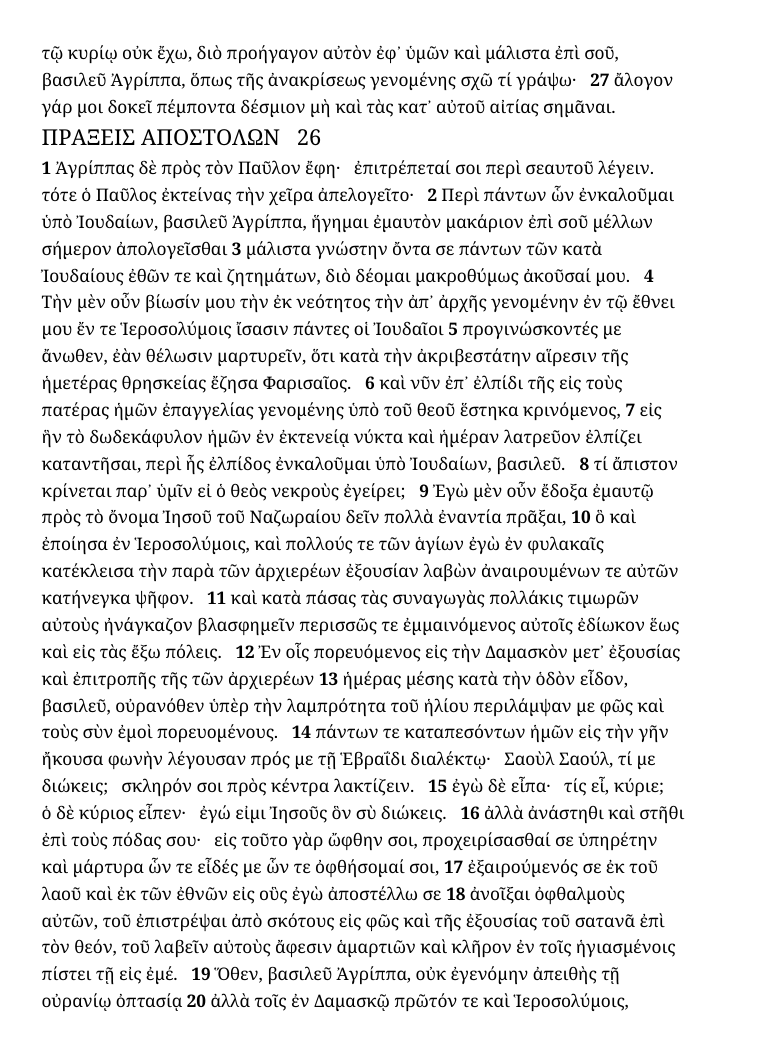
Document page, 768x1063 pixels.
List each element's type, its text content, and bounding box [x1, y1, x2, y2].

text ΠΡΑΞΕΙΣ ΑΠΟΣΤΟΛΩΝ 26 [41, 122, 685, 152]
text τῷ κυρίῳ οὐκ ἔχω, διὸ προήγαγον αὐτὸν ἐφ᾽ ὑμῶν καὶ μάλιστα ἐπὶ σοῦ, βασιλεῦ Ἀγρίππα, ὅπως τῆς ἀνακρίσεως γενομένης σχῶ τί γράψω· 27 ἄλογον γάρ μοι δοκεῖ πέμποντα δέσμιον μὴ καὶ τὰς κατ᾽ αὐτοῦ αἰτίας σημᾶναι. [41, 41, 685, 118]
text 1 Ἀγρίππας δὲ πρὸς τὸν Παῦλον ἔφη· ἐπιτρέπεταί σοι περὶ σεαυτοῦ λέγειν. τότε ὁ Παῦλος ἐκτείνας τὴν χεῖρα ἀπελογεῖτο· 2 Περὶ πάντων ὧν ἐνκαλοῦμαι ὑπὸ Ἰουδαίων, βασιλεῦ Ἀγρίππα, ἥγημαι ἐμαυτὸν μακάριον ἐπὶ σοῦ μέλλων σήμερον ἀπολογεῖσθαι 3 μάλιστα γνώστην ὄντα σε πάντων τῶν κατὰ Ἰουδαίους ἐθῶν τε καὶ ζητημάτων, διὸ δέομαι μακροθύμως ἀκοῦσαί μου. 4 Τὴν μὲν οὖν βίωσίν μου τὴν ἐκ νεότητος τὴν ἀπ᾽ ἀρχῆς γενομένην ἐν τῷ ἔθνει μου ἔν τε Ἱεροσολύμοις ἴσασιν πάντες οἱ Ἰουδαῖοι 5 προγινώσκοντές με ἄνωθεν, ἐὰν θέλωσιν μαρτυρεῖν, ὅτι κατὰ τὴν ἀκριβεστάτην αἵρεσιν τῆς ἡμετέρας θρησκείας ἔζησα Φαρισαῖος. 6 καὶ νῦν ἐπ᾽ ἐλπίδι τῆς εἰς τοὺς πατέρας ἡμῶν ἐπαγγελίας γενομένης ὑπὸ τοῦ θεοῦ ἕστηκα κρινόμενος, 7 εἰς ἣν τὸ δωδεκάφυλον ἡμῶν ἐν ἐκτενείᾳ νύκτα καὶ ἡμέραν λατρεῦον ἐλπίζει καταντῆσαι, περὶ ἧς ἐλπίδος ἐνκαλοῦμαι ὑπὸ Ἰουδαίων, βασιλεῦ. 8 τί ἄπιστον κρίνεται παρ᾽ ὑμῖν εἰ ὁ θεὸς νεκροὺς ἐγείρει; 9 Ἐγὼ μὲν οὖν ἔδοξα ἐμαυτῷ πρὸς τὸ ὄνομα Ἰησοῦ τοῦ Ναζωραίου δεῖν πολλὰ ἐναντία πρᾶξαι, 10 ὃ καὶ ἐποίησα ἐν Ἱεροσολύμοις, καὶ πολλούς τε τῶν ἁγίων ἐγὼ ἐν φυλακαῖς κατέκλεισα τὴν παρὰ τῶν ἀρχιερέων ἐξουσίαν λαβὼν ἀναιρουμένων τε αὐτῶν κατήνεγκα ψῆφον. 11 καὶ κατὰ πάσας τὰς συναγωγὰς πολλάκις τιμωρῶν αὐτοὺς ἠνάγκαζον βλασφημεῖν περισσῶς τε ἐμμαινόμενος αὐτοῖς ἐδίωκον ἕως καὶ εἰς τὰς ἔξω πόλεις. 12 Ἐν οἷς πορευόμενος εἰς τὴν Δαμασκὸν μετ᾽ ἐξουσίας καὶ ἐπιτροπῆς τῆς τῶν ἀρχιερέων 13 ἡμέρας μέσης κατὰ τὴν ὁδὸν εἶδον, βασιλεῦ, οὐρανόθεν ὑπὲρ τὴν λαμπρότητα τοῦ ἡλίου περιλάμψαν με φῶς καὶ τοὺς σὺν ἐμοὶ πορευομένους. 14 πάντων τε καταπεσόντων ἡμῶν εἰς τὴν γῆν ἤκουσα φωνὴν λέγουσαν πρός με τῇ Ἑβραΐδι διαλέκτῳ· Σαοὺλ Σαούλ, τί με διώκεις; σκληρόν σοι πρὸς κέντρα λακτίζειν. 15 ἐγὼ δὲ εἶπα· τίς εἶ, κύριε; ὁ δὲ κύριος εἶπεν· ἐγώ εἰμι Ἰησοῦς ὃν σὺ διώκεις. 16 ἀλλὰ ἀνάστηθι καὶ στῆθι ἐπὶ τοὺς πόδας σου· εἰς τοῦτο γὰρ ὤφθην σοι, προχειρίσασθαί σε ὑπηρέτην καὶ μάρτυρα ὧν τε εἶδές με ὧν τε ὀφθήσομαί σοι, 17 ἐξαιρούμενός σε ἐκ τοῦ λαοῦ καὶ ἐκ τῶν ἐθνῶν εἰς οὓς ἐγὼ ἀποστέλλω σε 18 ἀνοῖξαι ὀφθαλμοὺς αὐτῶν, τοῦ ἐπιστρέψαι ἀπὸ σκότους εἰς φῶς καὶ τῆς ἐξουσίας τοῦ σατανᾶ ἐπὶ τὸν θεόν, τοῦ λαβεῖν αὐτοὺς ἄφεσιν ἁμαρτιῶν καὶ κλῆρον ἐν τοῖς ἡγιασμένοις πίστει τῇ εἰς ἐμέ. 19 Ὅθεν, βασιλεῦ Ἀγρίππα, οὐκ ἐγενόμην ἀπειθὴς τῇ οὐρανίῳ ὀπτασίᾳ 20 ἀλλὰ τοῖς ἐν Δαμασκῷ πρῶτόν τε καὶ Ἱεροσολύμοις, [41, 156, 685, 1013]
